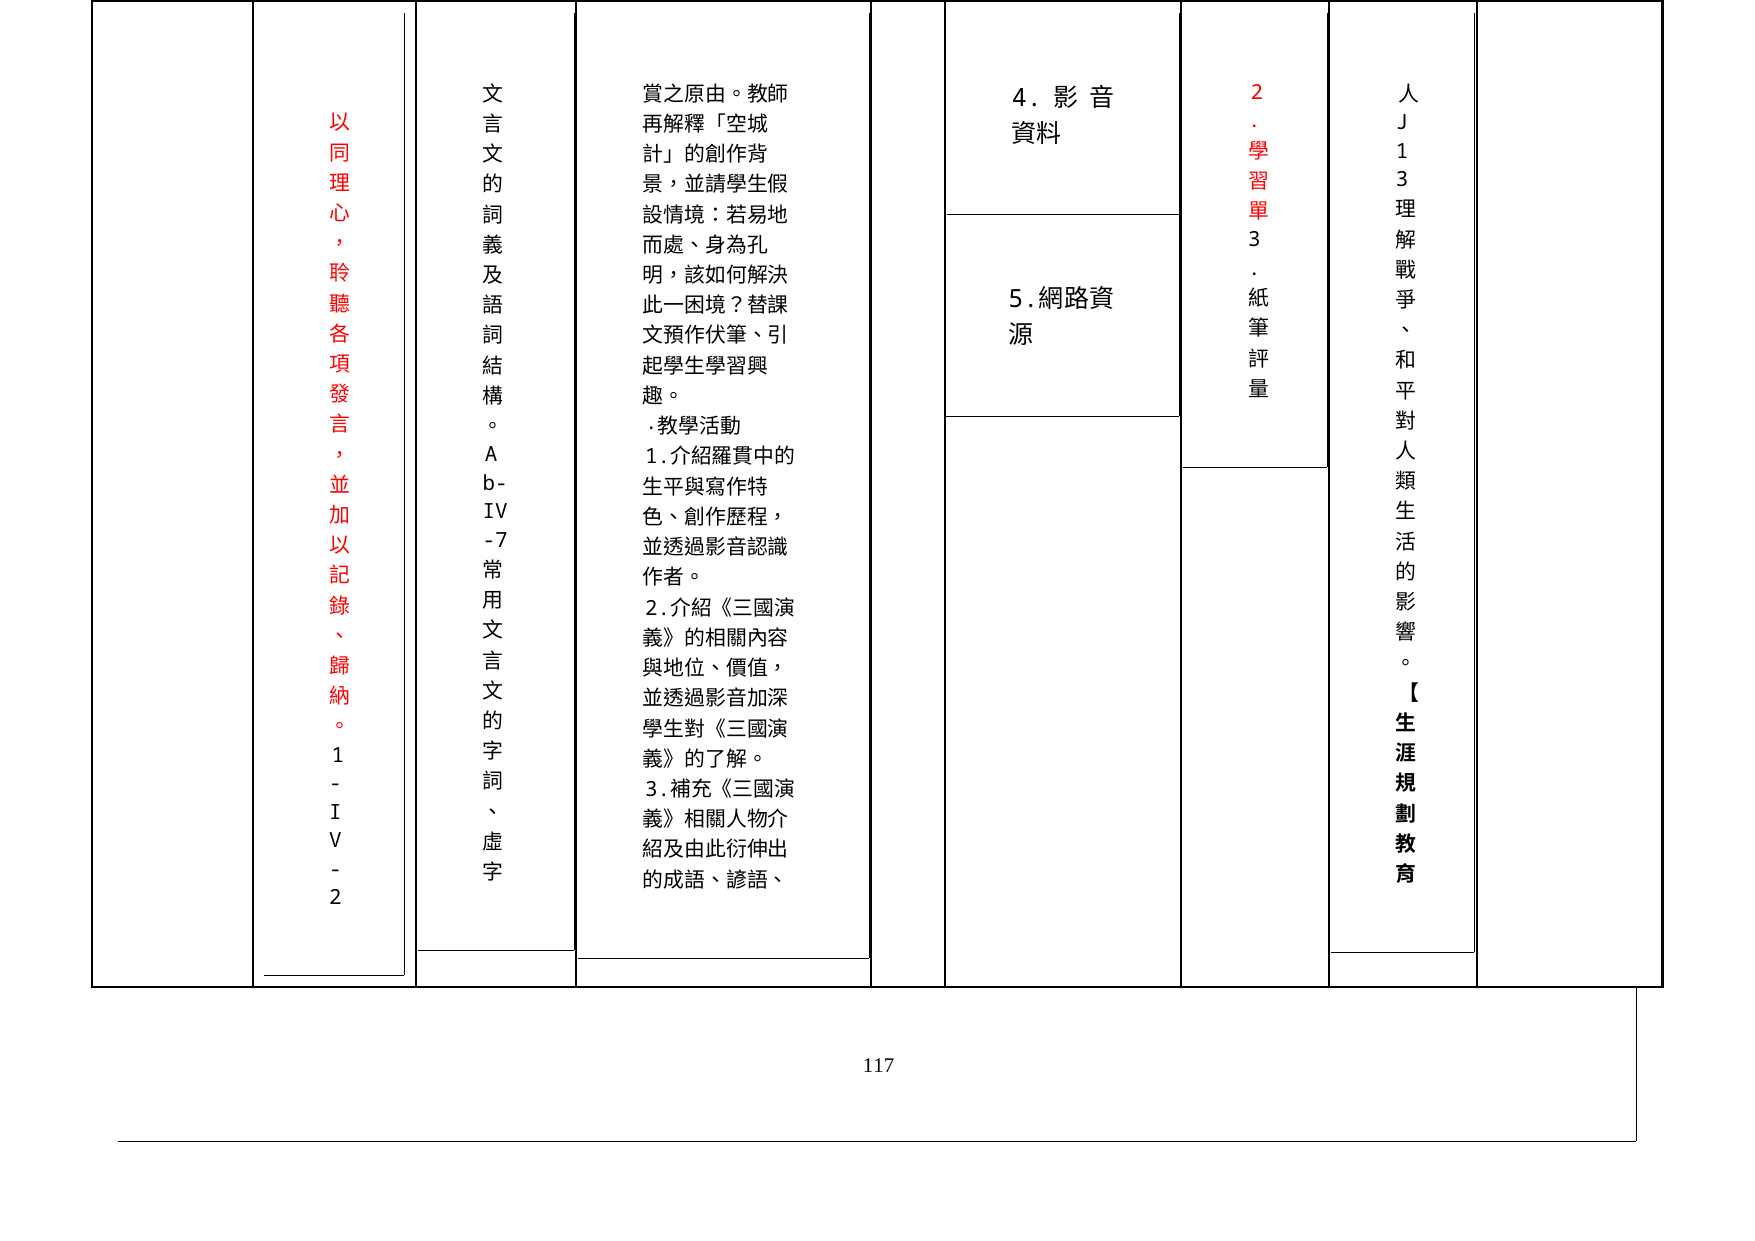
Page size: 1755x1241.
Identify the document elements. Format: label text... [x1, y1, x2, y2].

table_cell 文言文的詞義及語詞結構。 Ab-IV-7 常用文言文的字詞、虛字 [417, 2, 575, 986]
table_cell [93, 2, 252, 986]
table_cell 賞之原由。教師再解釋「空城計」的創作背景，並請學生假設情境：若易地而處、身為孔明，該如何解決此一困境？替課文預作伏筆、引起學生學習興趣。 ‧教學活動 1.介紹羅貫中的生平與寫作特色、創作歷程，並透過影音認識作者。 2.介紹《三國演義》的相關內容與地位、價值，並透過影音加深學生對《三國演義》的了解。 3.補充《三國演義》相關人物介紹及由此衍伸出的成語、諺語、 [577, 2, 870, 986]
table_cell [1478, 2, 1661, 986]
table_cell 以同理心，聆聽各項發言，並加以記錄、歸納。 1-IV-2 [254, 2, 415, 986]
table_cell 2.學習單 3.紙筆評量 [1182, 2, 1328, 986]
table_cell 人J13 理解戰爭、和平對人類生活的影響。 【生涯規劃教育 [1330, 2, 1476, 986]
table_cell [872, 2, 944, 986]
table_cell 4.影音資料 5.網路資源 [946, 2, 1180, 986]
